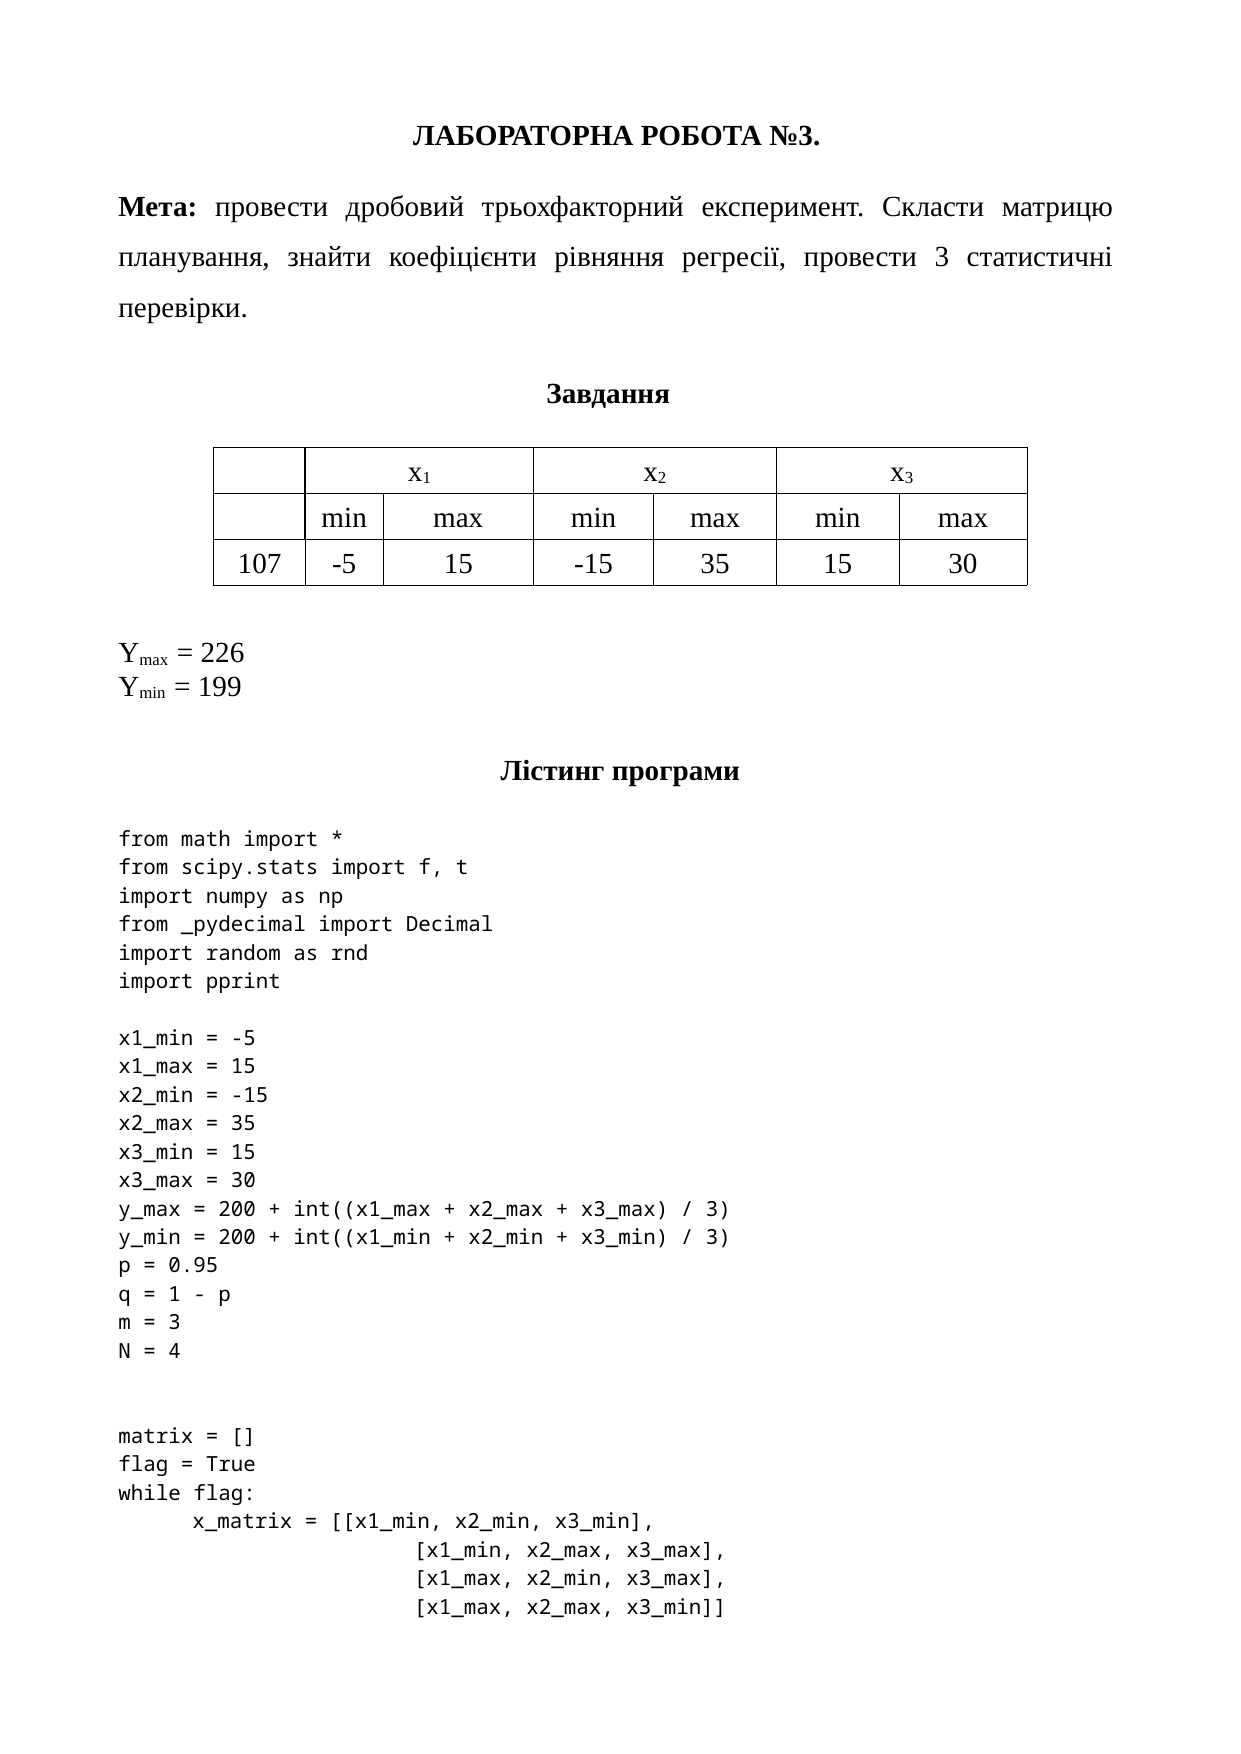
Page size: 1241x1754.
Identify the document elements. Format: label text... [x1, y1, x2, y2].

table_cell max [900, 494, 1027, 539]
table_cell 15 [777, 540, 899, 585]
text from _pydecimal import Decimal [118, 909, 1122, 938]
table_cell 107 [214, 540, 305, 585]
text y_max = 200 + int((x1_max + x2_max + x3_max) / 3) [118, 1194, 1122, 1222]
text q = 1 - p [118, 1279, 1122, 1307]
text import numpy as np [118, 881, 1122, 909]
text Лістинг програми [118, 753, 1122, 786]
table_header x2 [534, 448, 776, 493]
text [x1_max, x2_max, x3_min]] [118, 1592, 1122, 1620]
text x1_max = 15 [118, 1051, 1122, 1080]
text N = 4 [118, 1336, 1122, 1364]
table_cell -5 [306, 540, 383, 585]
table_cell min [534, 494, 653, 539]
table_cell 35 [654, 540, 776, 585]
text Ymax = 226 [118, 635, 1122, 669]
table_cell min [777, 494, 899, 539]
text Завдання [118, 376, 1122, 409]
text ЛАБОРАТОРНА РОБОТА №3. [118, 118, 1122, 152]
table_cell 15 [384, 540, 533, 585]
text x3_min = 15 [118, 1137, 1122, 1165]
text from math import * [118, 824, 1122, 852]
text p = 0.95 [118, 1251, 1122, 1279]
table_cell max [384, 494, 533, 539]
text flag = True [118, 1449, 1122, 1478]
text Ymin = 199 [118, 669, 1122, 702]
text x1_min = -5 [118, 1023, 1122, 1051]
table_cell [214, 494, 304, 539]
table_cell 30 [900, 540, 1027, 585]
text import pprint [118, 966, 1122, 994]
table_header x3 [777, 448, 1027, 493]
text y_min = 200 + int((x1_min + x2_min + x3_min) / 3) [118, 1222, 1122, 1251]
table_cell min [306, 494, 383, 539]
text import random as rnd [118, 938, 1122, 966]
text [x1_max, x2_min, x3_max], [118, 1563, 1122, 1592]
text matrix = [] [118, 1421, 1122, 1449]
text x3_max = 30 [118, 1165, 1122, 1194]
table_cell -15 [534, 540, 653, 585]
text m = 3 [118, 1307, 1122, 1336]
text while flag: [118, 1478, 1122, 1506]
table_header x1 [306, 448, 533, 493]
text Мета: провести дробовий трьохфакторний експеримент. Скласти матрицю планування, знайти коефіцієнти рівняння регресії, провести 3 статистичні перевірки. [118, 189, 1114, 323]
text x_matrix = [[x1_min, x2_min, x3_min], [118, 1506, 1122, 1535]
text from scipy.stats import f, t [118, 852, 1122, 881]
text [x1_min, x2_max, x3_max], [118, 1535, 1122, 1563]
table_header [214, 448, 304, 493]
text x2_min = -15 [118, 1080, 1122, 1108]
text x2_max = 35 [118, 1108, 1122, 1137]
table_cell max [654, 494, 776, 539]
